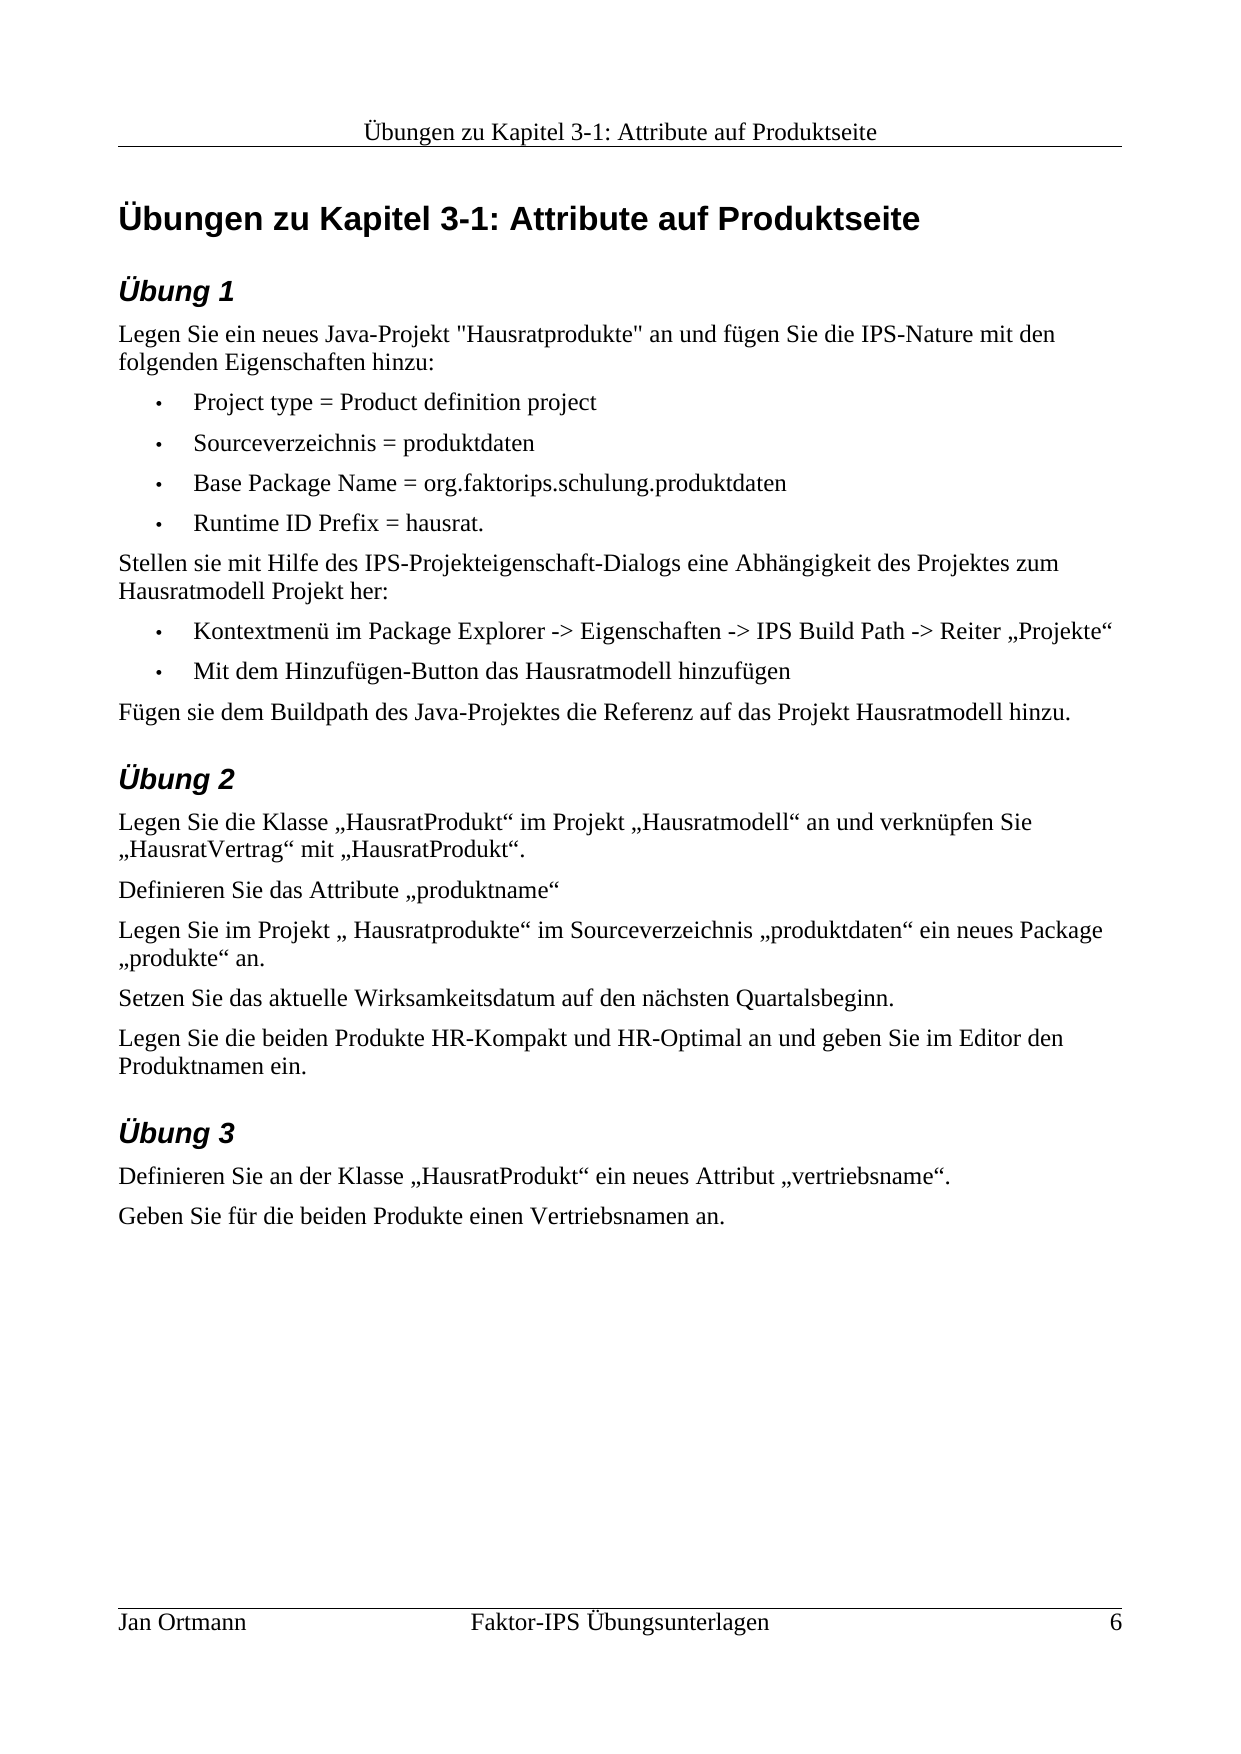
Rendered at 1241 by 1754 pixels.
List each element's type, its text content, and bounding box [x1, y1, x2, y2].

subtitle Übung 1 [118, 275, 1122, 308]
subtitle Übung 3 [118, 1117, 1122, 1150]
text Definieren Sie an der Klasse „HausratProdukt“ ein neues Attribut „vertriebsname“. [118, 1162, 1122, 1190]
text Legen Sie die beiden Produkte HR-Kompakt und HR-Optimal an und geben Sie im Editor den Produktnamen ein. [118, 1024, 1122, 1079]
text Legen Sie im Projekt „ Hausratprodukte“ im Sourceverzeichnis „produktdaten“ ein neues Package „produkte“ an. [118, 916, 1122, 971]
text Fügen sie dem Buildpath des Java-Projektes die Referenz auf das Projekt Hausratmodell hinzu. [118, 698, 1122, 725]
list Kontextmenü im Package Explorer -> Eigenschaften -> IPS Build Path -> Reiter „Projekte“ [156, 617, 1122, 645]
list Base Package Name = org.faktorips.schulung.produktdaten [156, 469, 1122, 497]
list Sourceverzeichnis = produktdaten [156, 429, 1122, 456]
text Legen Sie ein neues Java-Projekt "Hausratprodukte" an und fügen Sie die IPS-Nature mit den folgenden Eigenschaften hinzu: [118, 321, 1122, 376]
list Project type = Product definition project [156, 388, 1122, 416]
text Setzen Sie das aktuelle Wirksamkeitsdatum auf den nächsten Quartalsbeginn. [118, 984, 1122, 1012]
list Runtime ID Prefix = hausrat. [156, 509, 1122, 537]
subtitle Übungen zu Kapitel 3-1: Attribute auf Produktseite [118, 200, 1122, 238]
list Mit dem Hinzufügen-Button das Hausratmodell hinzufügen [156, 657, 1122, 685]
text Geben Sie für die beiden Produkte einen Vertriebsnamen an. [118, 1202, 1122, 1230]
subtitle Übung 2 [118, 763, 1122, 795]
text Definieren Sie das Attribute „produktname“ [118, 876, 1122, 903]
text Legen Sie die Klasse „HausratProdukt“ im Projekt „Hausratmodell“ an und verknüpfen Sie „HausratVertrag“ mit „HausratProdukt“. [118, 808, 1122, 863]
text Stellen sie mit Hilfe des IPS-Projekteigenschaft-Dialogs eine Abhängigkeit des Projektes zum Hausratmodell Projekt her: [118, 549, 1122, 605]
